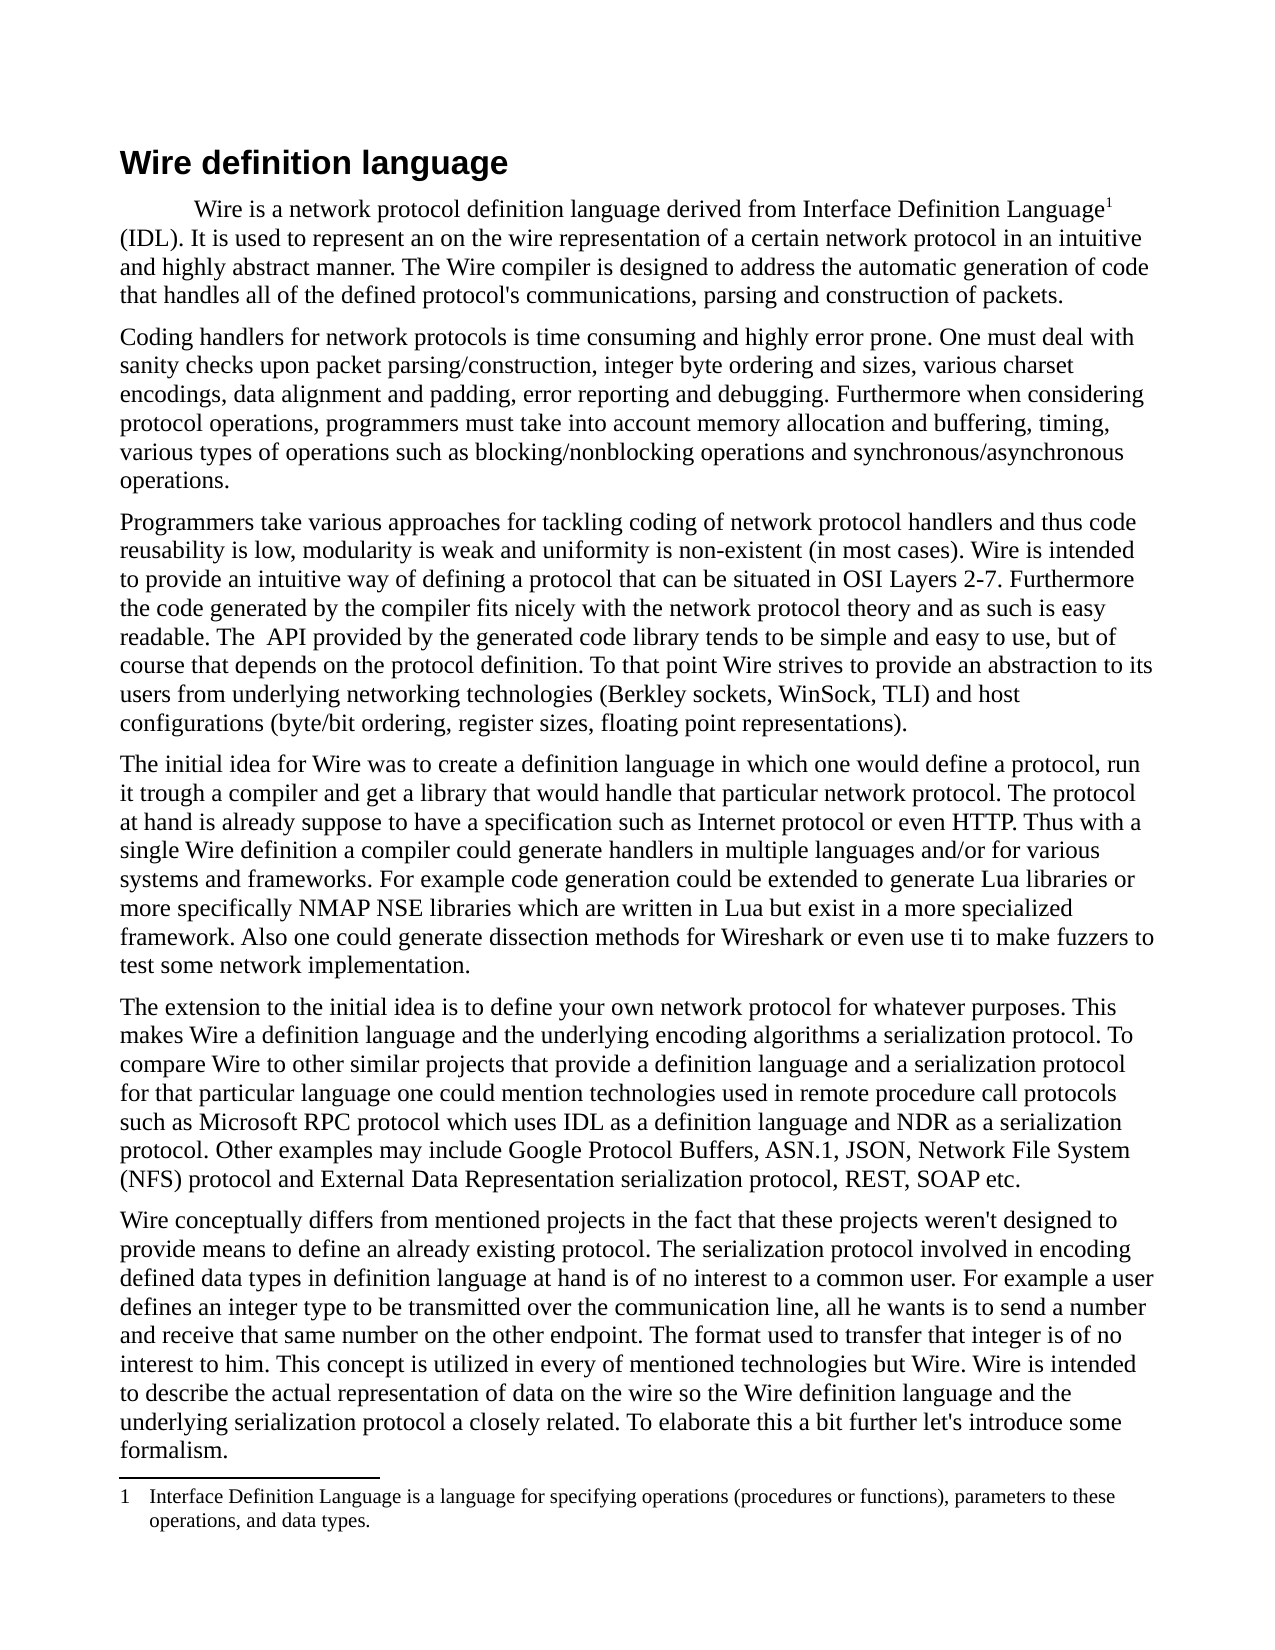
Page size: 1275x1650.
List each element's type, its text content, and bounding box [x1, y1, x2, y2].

subtitle Wire definition language [119, 143, 1157, 182]
text Coding handlers for network protocols is time consuming and highly error prone. One must deal with sanity checks upon packet parsing/construction, integer byte ordering and sizes, various charset encodings, data alignment and padding, error reporting and debugging. Furthermore when considering protocol operations, programmers must take into account memory allocation and buffering, timing, various types of operations such as blocking/nonblocking operations and synchronous/asynchronous operations. [119, 322, 1157, 494]
text The extension to the initial idea is to define your own network protocol for whatever purposes. This makes Wire a definition language and the underlying encoding algorithms a serialization protocol. To compare Wire to other similar projects that provide a definition language and a serialization protocol for that particular language one could mention technologies used in remote procedure call protocols such as Microsoft RPC protocol which uses IDL as a definition language and NDR as a serialization protocol. Other examples may include Google Protocol Buffers, ASN.1, JSON, Network File System (NFS) protocol and External Data Representation serialization protocol, REST, SOAP etc. [119, 992, 1157, 1193]
text Interface Definition Language is a language for specifying operations (procedures or functions), parameters to these operations, and data types. [119, 1484, 1157, 1532]
text The initial idea for Wire was to create a definition language in which one would define a protocol, run it trough a compiler and get a library that would handle that particular network protocol. The protocol at hand is already suppose to have a specification such as Internet protocol or even HTTP. Thus with a single Wire definition a compiler could generate handlers in multiple languages and/or for various systems and frameworks. For example code generation could be extended to generate Lua libraries or more specifically NMAP NSE libraries which are written in Lua but exist in a more specialized framework. Also one could generate dissection methods for Wireshark or even use ti to make fuzzers to test some network implementation. [119, 749, 1157, 979]
text Programmers take various approaches for tackling coding of network protocol handlers and thus code reusability is low, modularity is weak and uniformity is non-existent (in most cases). Wire is intended to provide an intuitive way of defining a protocol that can be situated in OSI Layers 2-7. Furthermore the code generated by the compiler fits nicely with the network protocol theory and as such is easy readable. The API provided by the generated code library tends to be simple and easy to use, but of course that depends on the protocol definition. To that point Wire strives to provide an abstraction to its users from underlying networking technologies (Berkley sockets, WinSock, TLI) and host configurations (byte/bit ordering, register sizes, floating point representations). [119, 507, 1157, 737]
text Wire conceptually differs from mentioned projects in the fact that these projects weren't designed to provide means to define an already existing protocol. The serialization protocol involved in encoding defined data types in definition language at hand is of no interest to a common user. For example a user defines an integer type to be transmitted over the communication line, all he wants is to send a number and receive that same number on the other endpoint. The format used to transfer that integer is of no interest to him. This concept is utilized in every of mentioned technologies but Wire. Wire is intended to describe the actual representation of data on the wire so the Wire definition language and the underlying serialization protocol a closely related. To elaborate this a bit further let's introduce some formalism. [119, 1206, 1157, 1464]
text Wire is a network protocol definition language derived from Interface Definition Language (IDL). It is used to represent an on the wire representation of a certain network protocol in an intuitive and highly abstract manner. The Wire compiler is designed to address the automatic generation of code that handles all of the defined protocol's communications, parsing and construction of packets. [119, 194, 1157, 309]
